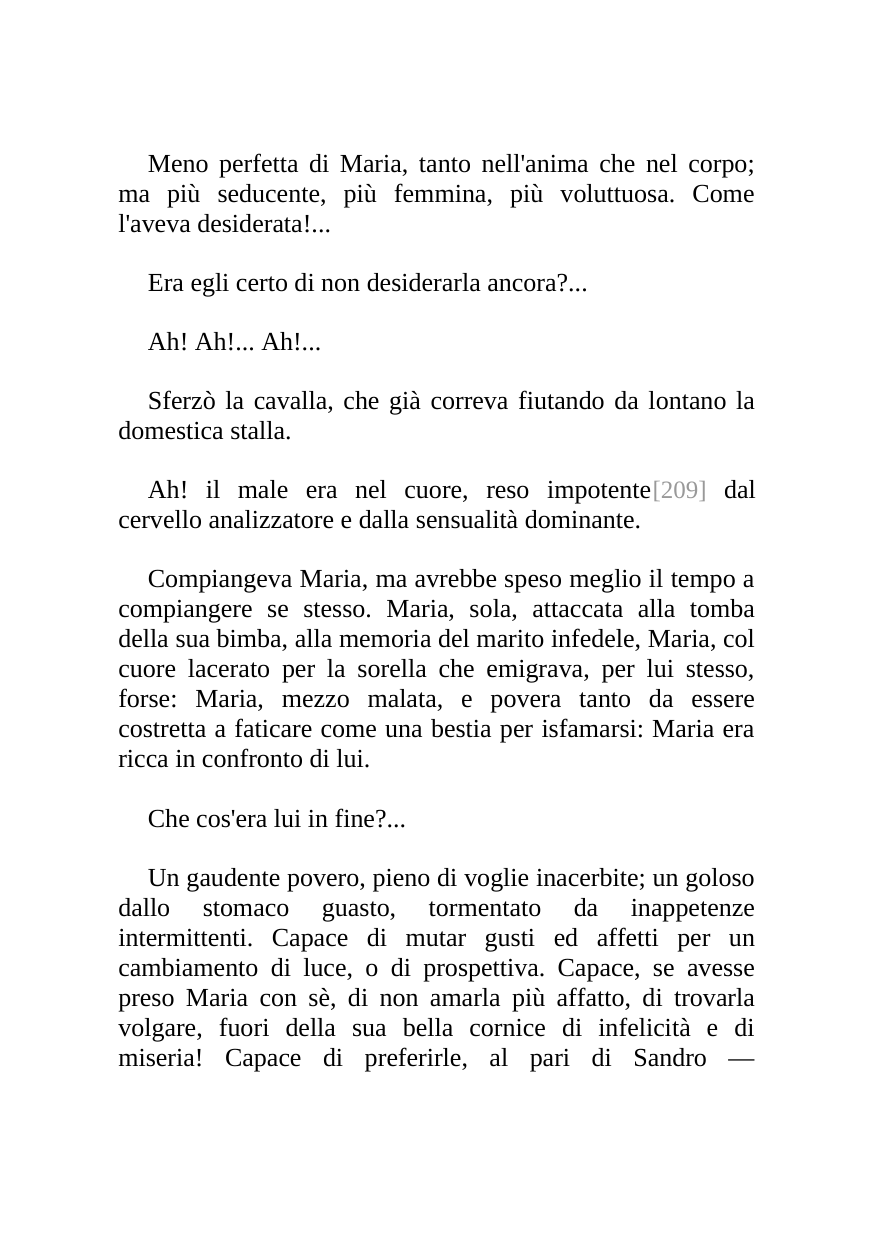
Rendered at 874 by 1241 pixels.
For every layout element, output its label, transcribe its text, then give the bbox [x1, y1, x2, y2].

text Era egli certo di non desiderarla ancora?... [118, 267, 756, 297]
text Un gaudente povero, pieno di voglie inacerbite; un goloso dallo stomaco guasto, tormentato da inappetenze intermittenti. Capace di mutar gusti ed affetti per un cambiamento di luce, o di prospettiva. Capace, se avesse preso Maria con sè, di non amarla più affatto, di trovarla volgare, fuori della sua bella cornice di infelicità e di miseria! Capace di preferirle, al pari di Sandro — [118, 862, 756, 1072]
text Compiangeva Maria, ma avrebbe speso meglio il tempo a compiangere se stesso. Maria, sola, attaccata alla tomba della sua bimba, alla memoria del marito infedele, Maria, col cuore lacerato per la sorella che emigrava, per lui stesso, forse: Maria, mezzo malata, e povera tanto da essere costretta a faticare come una bestia per isfamarsi: Maria era ricca in confronto di lui. [118, 563, 756, 773]
text Ah! Ah!... Ah!... [118, 326, 756, 356]
text Sferzò la cavalla, che già correva fiutando da lontano la domestica stalla. [118, 385, 756, 445]
text Che cos'era lui in fine?... [118, 803, 756, 833]
text Meno perfetta di Maria, tanto nell'anima che nel corpo; ma più seducente, più femmina, più voluttuosa. Come l'aveva desiderata!... [118, 148, 756, 238]
text Ah! il male era nel cuore, reso impotente[209] dal cervello analizzatore e dalla sensualità dominante. [118, 474, 756, 534]
